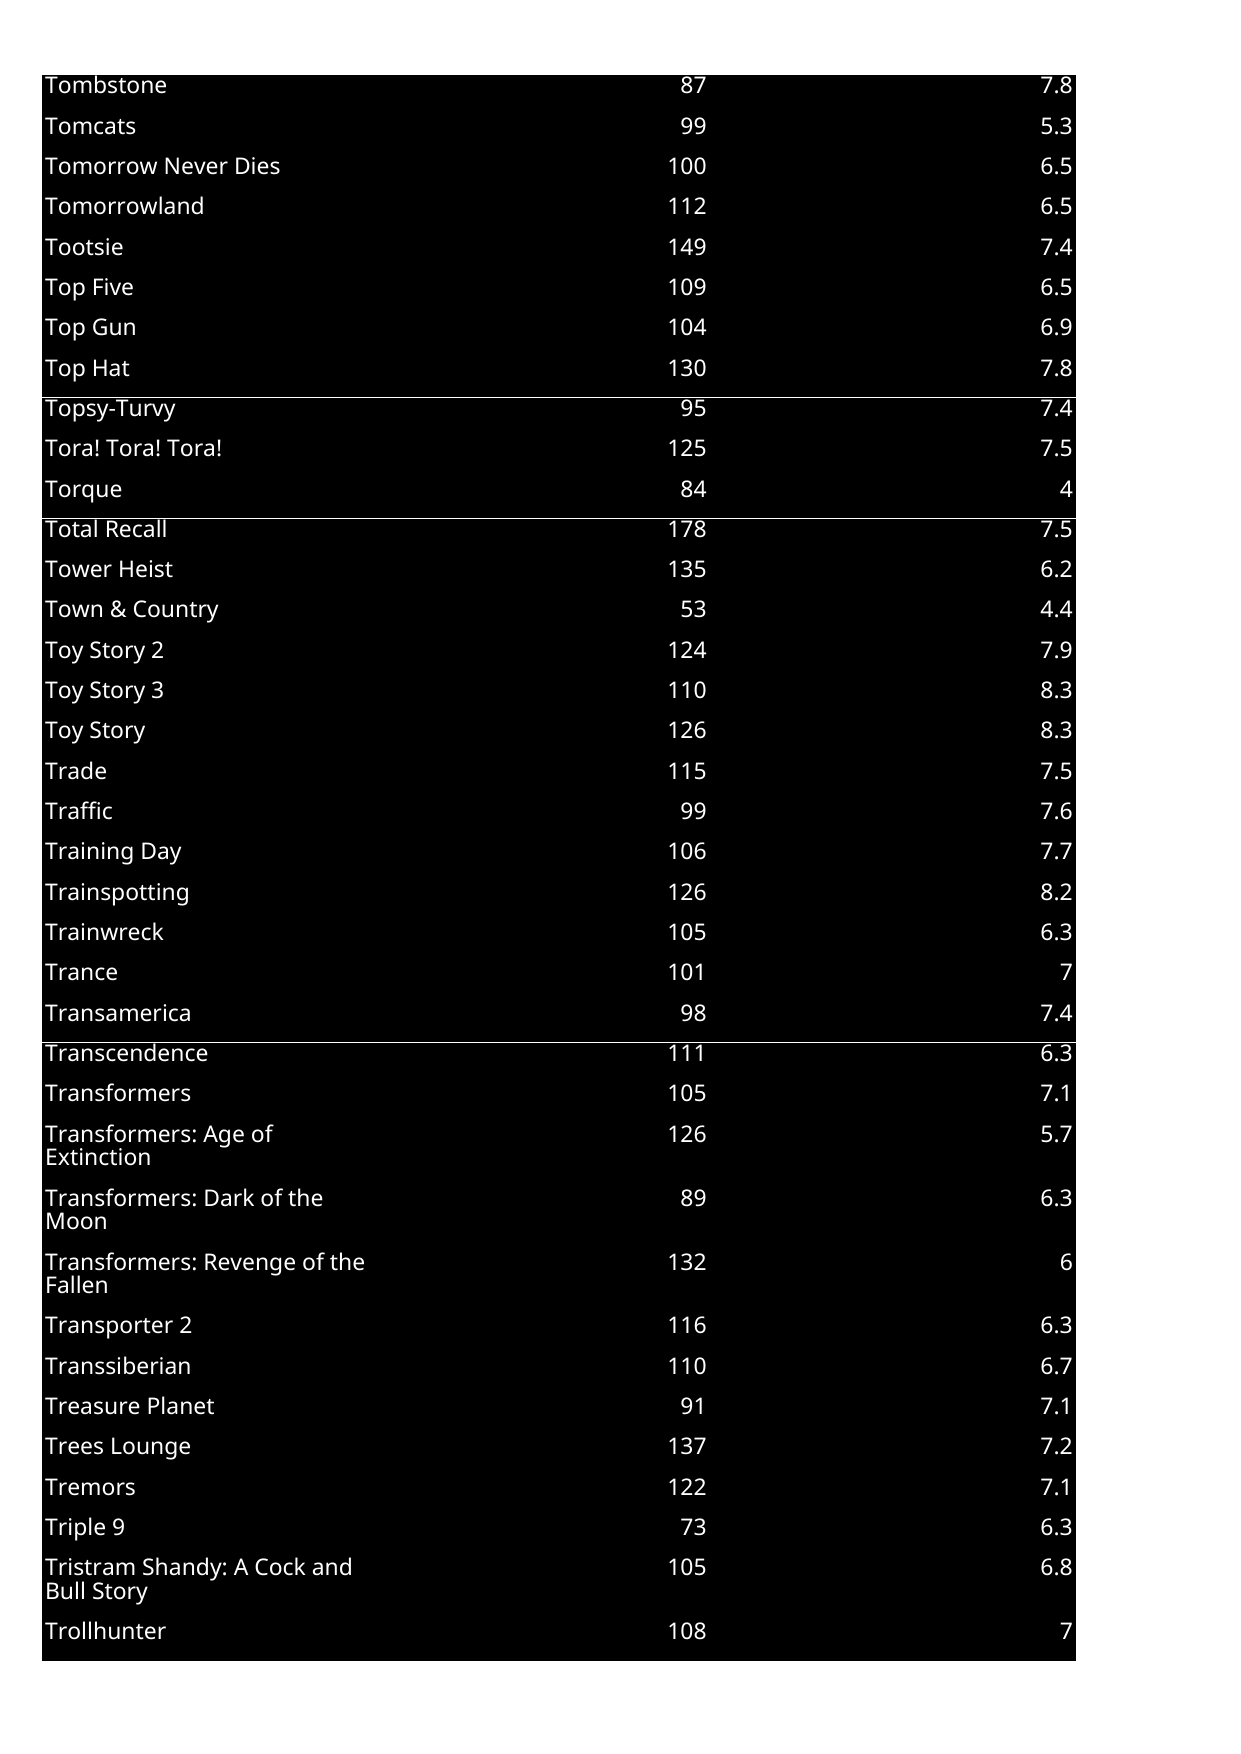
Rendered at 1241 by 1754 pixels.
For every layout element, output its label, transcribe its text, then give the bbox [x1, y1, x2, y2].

table_cell 108 [391, 1621, 709, 1661]
table_cell 6.9 [709, 317, 1076, 357]
table_cell 7 [709, 1621, 1076, 1661]
table_cell Trainspotting [42, 881, 391, 922]
table_cell 8.3 [709, 720, 1076, 760]
table_cell 7.1 [709, 1476, 1076, 1517]
table_cell 126 [391, 1123, 709, 1187]
table_cell 98 [391, 1002, 709, 1042]
table_cell Transformers: Dark of the Moon [42, 1187, 391, 1251]
table_cell 5.3 [709, 115, 1076, 156]
table_cell 125 [391, 438, 709, 478]
table_cell 7.5 [709, 760, 1076, 801]
table_cell Transformers [42, 1083, 391, 1123]
table_cell 6.7 [709, 1355, 1076, 1396]
table_cell 7.1 [709, 1083, 1076, 1123]
table_cell 87 [391, 75, 709, 115]
table_cell 109 [391, 277, 709, 317]
table_cell 6.3 [709, 1517, 1076, 1557]
table_cell 6.3 [709, 1187, 1076, 1251]
table_cell 6.5 [709, 156, 1076, 196]
table_cell 7.5 [709, 519, 1076, 559]
table_cell 7.6 [709, 801, 1076, 841]
table_cell Transsiberian [42, 1355, 391, 1396]
table_cell Top Five [42, 277, 391, 317]
table_cell Top Hat [42, 357, 391, 397]
table_cell 95 [391, 398, 709, 438]
table_cell 105 [391, 1083, 709, 1123]
table_cell 126 [391, 720, 709, 760]
table_cell 8.2 [709, 881, 1076, 922]
table_cell 132 [391, 1251, 709, 1315]
table_cell 4.4 [709, 599, 1076, 639]
table_cell Transamerica [42, 1002, 391, 1042]
table_cell 7.8 [709, 75, 1076, 115]
table_cell Tremors [42, 1476, 391, 1517]
table_cell 112 [391, 196, 709, 236]
table_cell 8.3 [709, 680, 1076, 720]
table_cell Tomcats [42, 115, 391, 156]
table_cell 126 [391, 881, 709, 922]
table_cell 4 [709, 478, 1076, 518]
table_cell 6.2 [709, 559, 1076, 599]
table_cell 104 [391, 317, 709, 357]
table_cell 105 [391, 922, 709, 962]
table_cell 7.7 [709, 841, 1076, 881]
table_cell 7.4 [709, 236, 1076, 277]
table_cell 7.1 [709, 1396, 1076, 1436]
table_cell Topsy-Turvy [42, 398, 391, 438]
table_cell 6.5 [709, 277, 1076, 317]
table_cell Trees Lounge [42, 1436, 391, 1476]
table_cell 7.9 [709, 639, 1076, 680]
table_cell Trade [42, 760, 391, 801]
table_cell Tombstone [42, 75, 391, 115]
table_cell Tomorrow Never Dies [42, 156, 391, 196]
table_cell Toy Story 2 [42, 639, 391, 680]
table_cell 111 [391, 1043, 709, 1083]
table_cell 7.5 [709, 438, 1076, 478]
table_cell 7.8 [709, 357, 1076, 397]
table_cell 101 [391, 962, 709, 1002]
table_cell 6.5 [709, 196, 1076, 236]
table_cell Transformers: Age of Extinction [42, 1123, 391, 1187]
table_cell Trollhunter [42, 1621, 391, 1661]
table_cell 6 [709, 1251, 1076, 1315]
table_cell Transcendence [42, 1043, 391, 1083]
table_cell Torque [42, 478, 391, 518]
table_cell 135 [391, 559, 709, 599]
table_cell Trance [42, 962, 391, 1002]
table_cell 6.3 [709, 922, 1076, 962]
table_cell 89 [391, 1187, 709, 1251]
table_cell 6.3 [709, 1043, 1076, 1083]
table_cell Tristram Shandy: A Cock and Bull Story [42, 1557, 391, 1621]
table_cell 53 [391, 599, 709, 639]
table_cell 99 [391, 115, 709, 156]
table_cell Toy Story 3 [42, 680, 391, 720]
table_cell Trainwreck [42, 922, 391, 962]
table_cell 137 [391, 1436, 709, 1476]
table_cell Transporter 2 [42, 1315, 391, 1355]
table_cell 99 [391, 801, 709, 841]
table_cell 73 [391, 1517, 709, 1557]
table_cell 84 [391, 478, 709, 518]
table_cell 110 [391, 1355, 709, 1396]
table_cell Transformers: Revenge of the Fallen [42, 1251, 391, 1315]
table_cell Triple 9 [42, 1517, 391, 1557]
table_cell 115 [391, 760, 709, 801]
table_cell 122 [391, 1476, 709, 1517]
table_cell Total Recall [42, 519, 391, 559]
table_cell 6.3 [709, 1315, 1076, 1355]
table_cell Top Gun [42, 317, 391, 357]
table_cell 178 [391, 519, 709, 559]
table_cell 130 [391, 357, 709, 397]
table_cell 7 [709, 962, 1076, 1002]
table_cell 110 [391, 680, 709, 720]
table_cell 7.4 [709, 398, 1076, 438]
table_cell Toy Story [42, 720, 391, 760]
table_cell 100 [391, 156, 709, 196]
table_cell 91 [391, 1396, 709, 1436]
table_cell 116 [391, 1315, 709, 1355]
table_cell Training Day [42, 841, 391, 881]
table_cell 106 [391, 841, 709, 881]
table_cell Treasure Planet [42, 1396, 391, 1436]
table_cell Traffic [42, 801, 391, 841]
table_cell 124 [391, 639, 709, 680]
table_cell 105 [391, 1557, 709, 1621]
table_cell 5.7 [709, 1123, 1076, 1187]
table_cell 7.2 [709, 1436, 1076, 1476]
table_cell 149 [391, 236, 709, 277]
table_cell Tomorrowland [42, 196, 391, 236]
table_cell Town & Country [42, 599, 391, 639]
table_cell Tower Heist [42, 559, 391, 599]
table_cell Tora! Tora! Tora! [42, 438, 391, 478]
table_cell 7.4 [709, 1002, 1076, 1042]
table_cell 6.8 [709, 1557, 1076, 1621]
table_cell Tootsie [42, 236, 391, 277]
